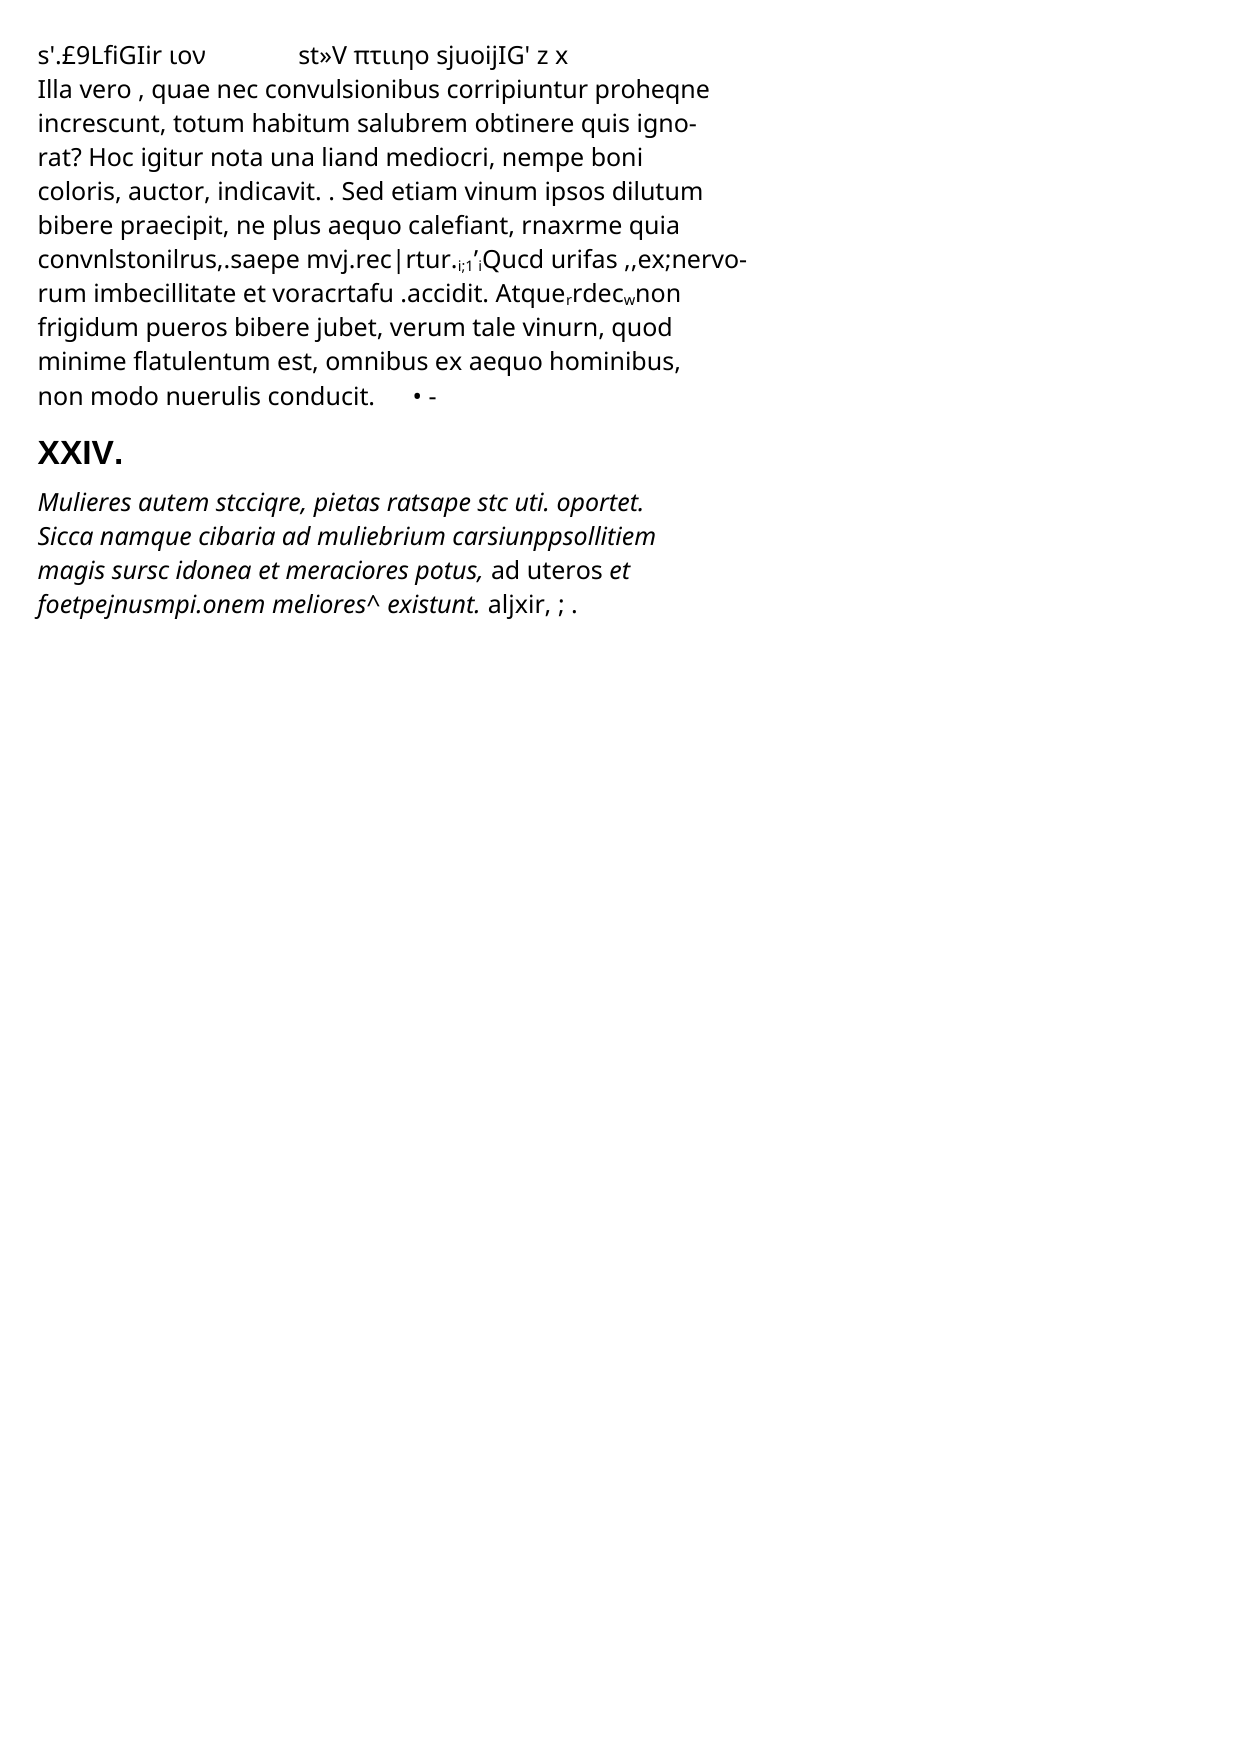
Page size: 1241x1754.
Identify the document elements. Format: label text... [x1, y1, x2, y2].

text s'.£9LfiGIir ιον st»V πτιιηο sjuoijIG' z x [37, 37, 1203, 72]
text Illa vero , quae nec convulsionibus corripiuntur proheqne increscunt, totum habitum salubrem obtinere quis igno- rat? Hoc igitur nota una liand mediocri, nempe boni coloris, auctor, indicavit. . Sed etiam vinum ipsos dilutum bibere praecipit, ne plus aequo calefiant, rnaxrme quia convnlstonilrus,.saepe mvj.rec|rtur.i;1’iQucd urifas ,,ex;nervo- rum imbecillitate et voracrtafu .accidit. Atquerrdecwnon frigidum pueros bibere jubet, verum tale vinurn, quod minime flatulentum est, omnibus ex aequo hominibus, non modo nuerulis conducit. • - [37, 72, 1203, 412]
subtitle XXIV. [37, 433, 1203, 472]
text Mulieres autem stcciqre, pietas ratsape stc uti. oportet. Sicca namque cibaria ad muliebrium carsiunppsollitiem magis sursc idonea et meraciores potus, ad uteros et foetpejnusmpi.onem meliores^ existunt. aljxir, ; . [37, 484, 1203, 620]
